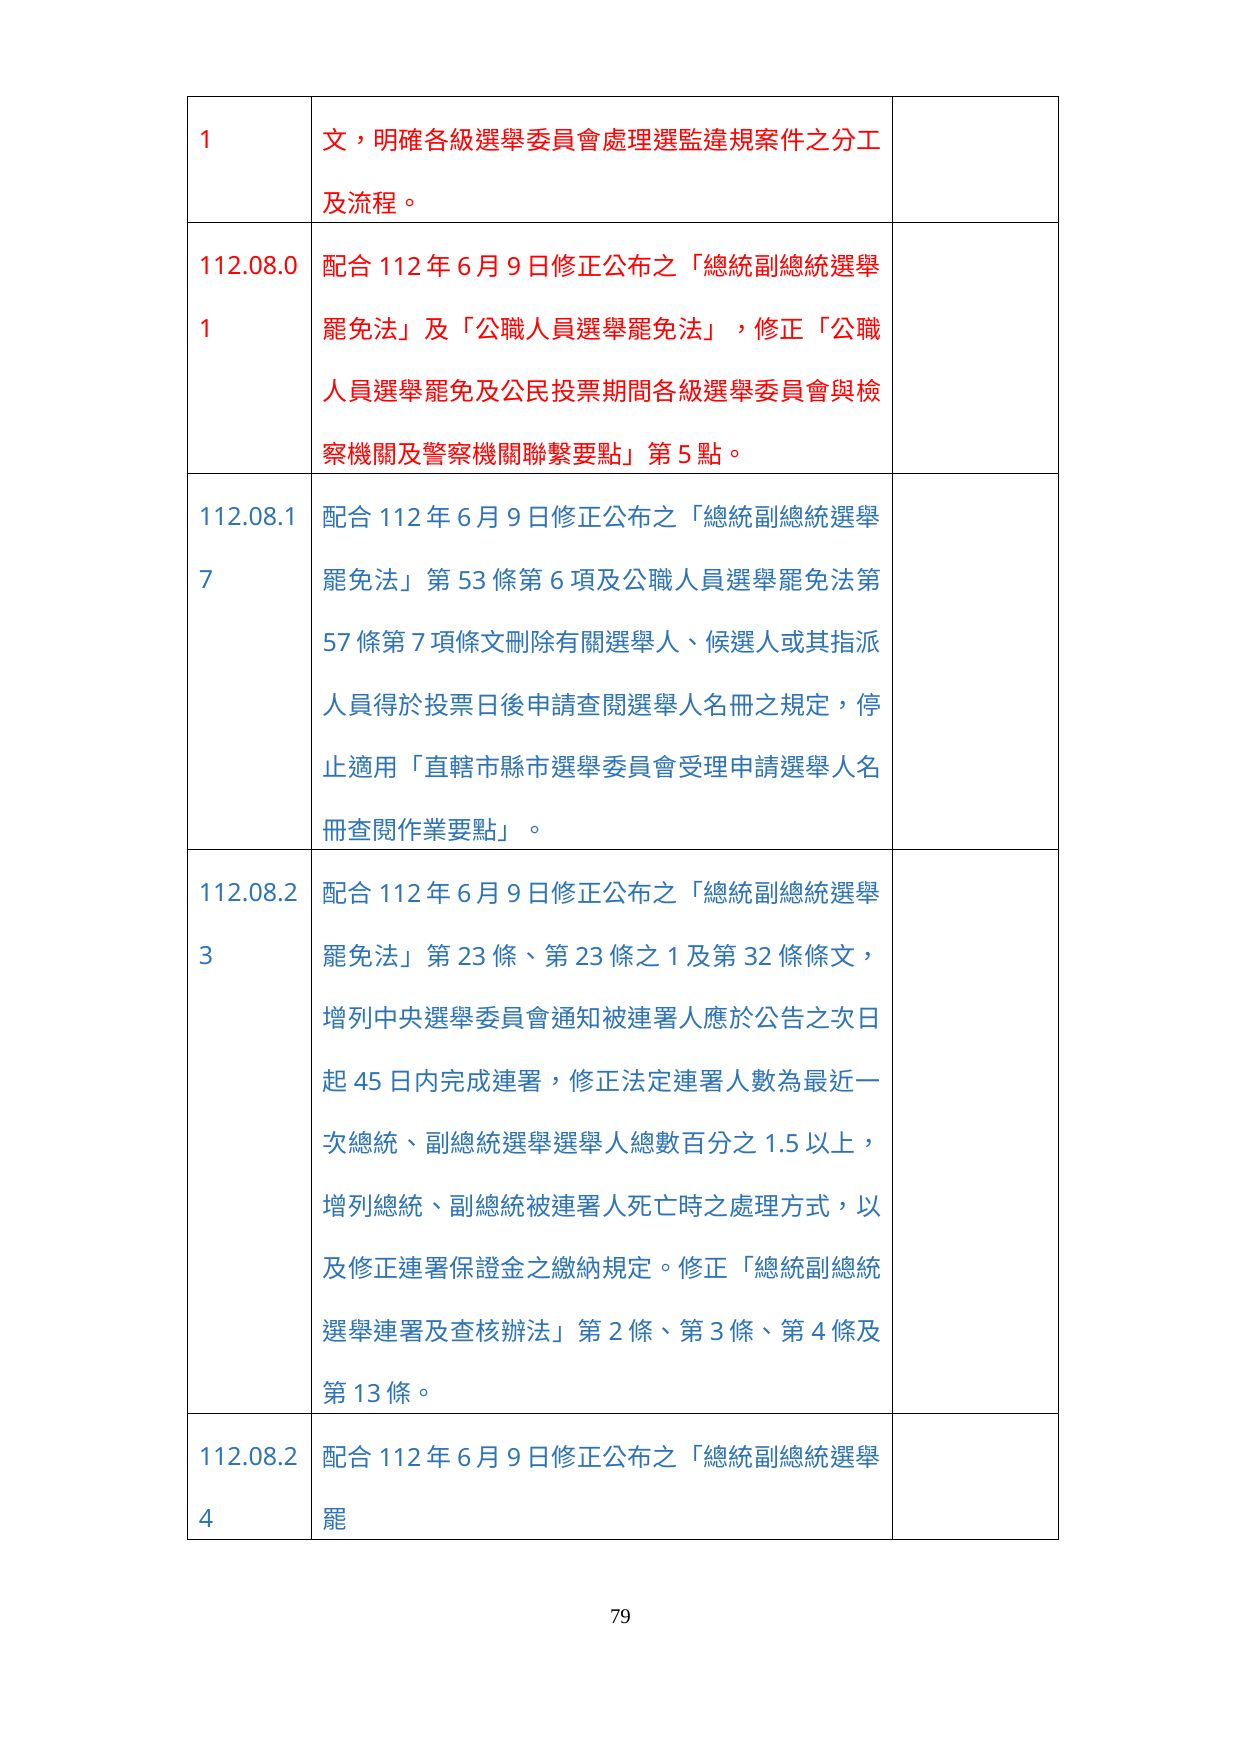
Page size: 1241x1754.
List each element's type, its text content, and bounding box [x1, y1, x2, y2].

table_cell 配合112年6月9日修正公布之「總統副總統選舉罷免法」第23條、第23條之1及第32條條文，增列中央選舉委員會通知被連署人應於公告之次日起45日内完成連署，修正法定連署人數為最近一次總統、副總統選舉選舉人總數百分之1.5以上，增列總統、副總統被連署人死亡時之處理方式，以及修正連署保證金之繳納規定。修正「總統副總統選舉連署及查核辦法」第2條、第3條、第4條及第13條。 [312, 850, 892, 1413]
table_cell [893, 1414, 1058, 1539]
table_cell [893, 850, 1058, 1413]
table_cell 配合112年6月9日修正公布之「總統副總統選舉罷 [312, 1414, 892, 1539]
table_cell 112.08.23 [188, 850, 311, 1413]
table_cell 文，明確各級選舉委員會處理選監違規案件之分工及流程。 [312, 97, 892, 222]
table_cell 112.08.01 [188, 223, 311, 473]
table_cell [893, 97, 1058, 222]
table_cell 1 [188, 97, 311, 222]
table_cell [893, 474, 1058, 849]
table_cell 配合112年6月9日修正公布之「總統副總統選舉罷免法」及「公職人員選舉罷免法」，修正「公職人員選舉罷免及公民投票期間各級選舉委員會與檢察機關及警察機關聯繫要點」第5點。 [312, 223, 892, 473]
table_cell 配合112年6月9日修正公布之「總統副總統選舉罷免法」第53條第6項及公職人員選舉罷免法第57條第7項條文刪除有關選舉人、候選人或其指派人員得於投票日後申請查閱選舉人名冊之規定，停止適用「直轄市縣市選舉委員會受理申請選舉人名冊查閱作業要點」。 [312, 474, 892, 849]
table_cell [893, 223, 1058, 473]
table_cell 112.08.17 [188, 474, 311, 849]
table_cell 112.08.24 [188, 1414, 311, 1539]
